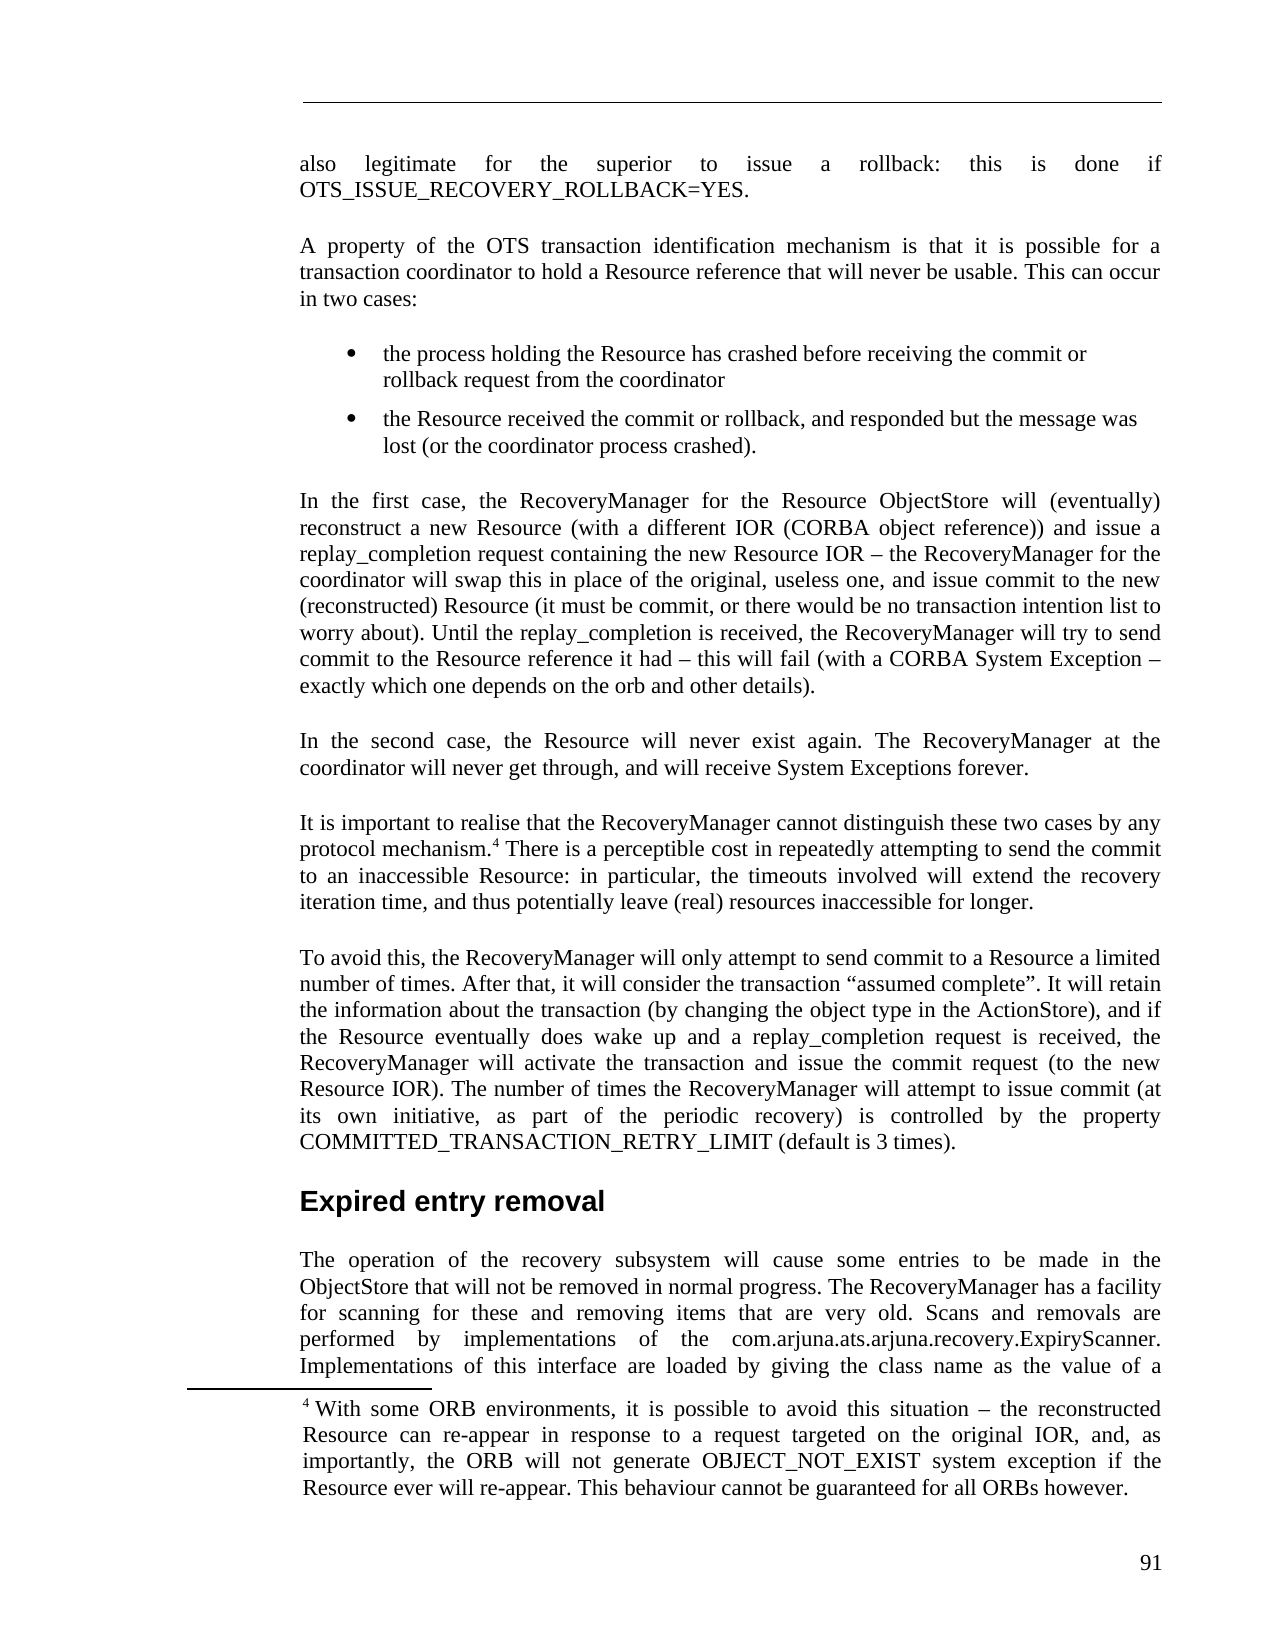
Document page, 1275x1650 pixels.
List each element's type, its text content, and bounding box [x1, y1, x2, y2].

list the Resource received the commit or rollback, and responded but the message was lost (or the coordinator process crashed). [347, 405, 1162, 458]
text With some ORB environments, it is possible to avoid this situation – the reconstructed Resource can re-appear in response to a request targeted on the original IOR, and, as importantly, the ORB will not generate OBJECT_NOT_EXIST system exception if the Resource ever will re-appear. This behaviour cannot be guaranteed for all ORBs however. [302, 1394, 1162, 1500]
subtitle Expired entry removal [187, 1184, 1162, 1217]
list the process holding the Resource has crashed before receiving the commit or rollback request from the coordinator [347, 340, 1162, 393]
text In the first case, the RecoveryManager for the Resource ObjectStore will (eventually) reconstruct a new Resource (with a different IOR (CORBA object reference)) and issue a replay_completion request containing the new Resource IOR – the RecoveryManager for the coordinator will swap this in place of the original, useless one, and issue commit to the new (reconstructed) Resource (it must be commit, or there would be no transaction intention list to worry about). Until the replay_completion is received, the RecoveryManager will try to send commit to the Resource reference it had – this will fail (with a CORBA System Exception – exactly which one depends on the orb and other details). [299, 487, 1162, 698]
text It is important to realise that the RecoveryManager cannot distinguish these two cases by any protocol mechanism. There is a perceptible cost in repeatedly attempting to send the commit to an inaccessible Resource: in particular, the timeouts involved will extend the recovery iteration time, and thus potentially leave (real) resources inaccessible for longer. [299, 809, 1162, 914]
text also legitimate for the superior to issue a rollback: this is done if OTS_ISSUE_RECOVERY_ROLLBACK=YES. [299, 150, 1162, 203]
text In the second case, the Resource will never exist again. The RecoveryManager at the coordinator will never get through, and will receive System Exceptions forever. [299, 727, 1162, 780]
text The operation of the recovery subsystem will cause some entries to be made in the ObjectStore that will not be removed in normal progress. The RecoveryManager has a facility for scanning for these and removing items that are very old. Scans and removals are performed by implementations of the com.arjuna.ats.arjuna.recovery.ExpiryScanner. Implementations of this interface are loaded by giving the class name as the value of a [299, 1246, 1162, 1378]
text To avoid this, the RecoveryManager will only attempt to send commit to a Resource a limited number of times. After that, it will consider the transaction “assumed complete”. It will retain the information about the transaction (by changing the object type in the ActionStore), and if the Resource eventually does wake up and a replay_completion request is received, the RecoveryManager will activate the transaction and issue the commit request (to the new Resource IOR). The number of times the RecoveryManager will attempt to issue commit (at its own initiative, as part of the periodic recovery) is controlled by the property COMMITTED_TRANSACTION_RETRY_LIMIT (default is 3 times). [299, 944, 1162, 1154]
text A property of the OTS transaction identification mechanism is that it is possible for a transaction coordinator to hold a Resource reference that will never be usable. This can occur in two cases: [299, 232, 1162, 311]
